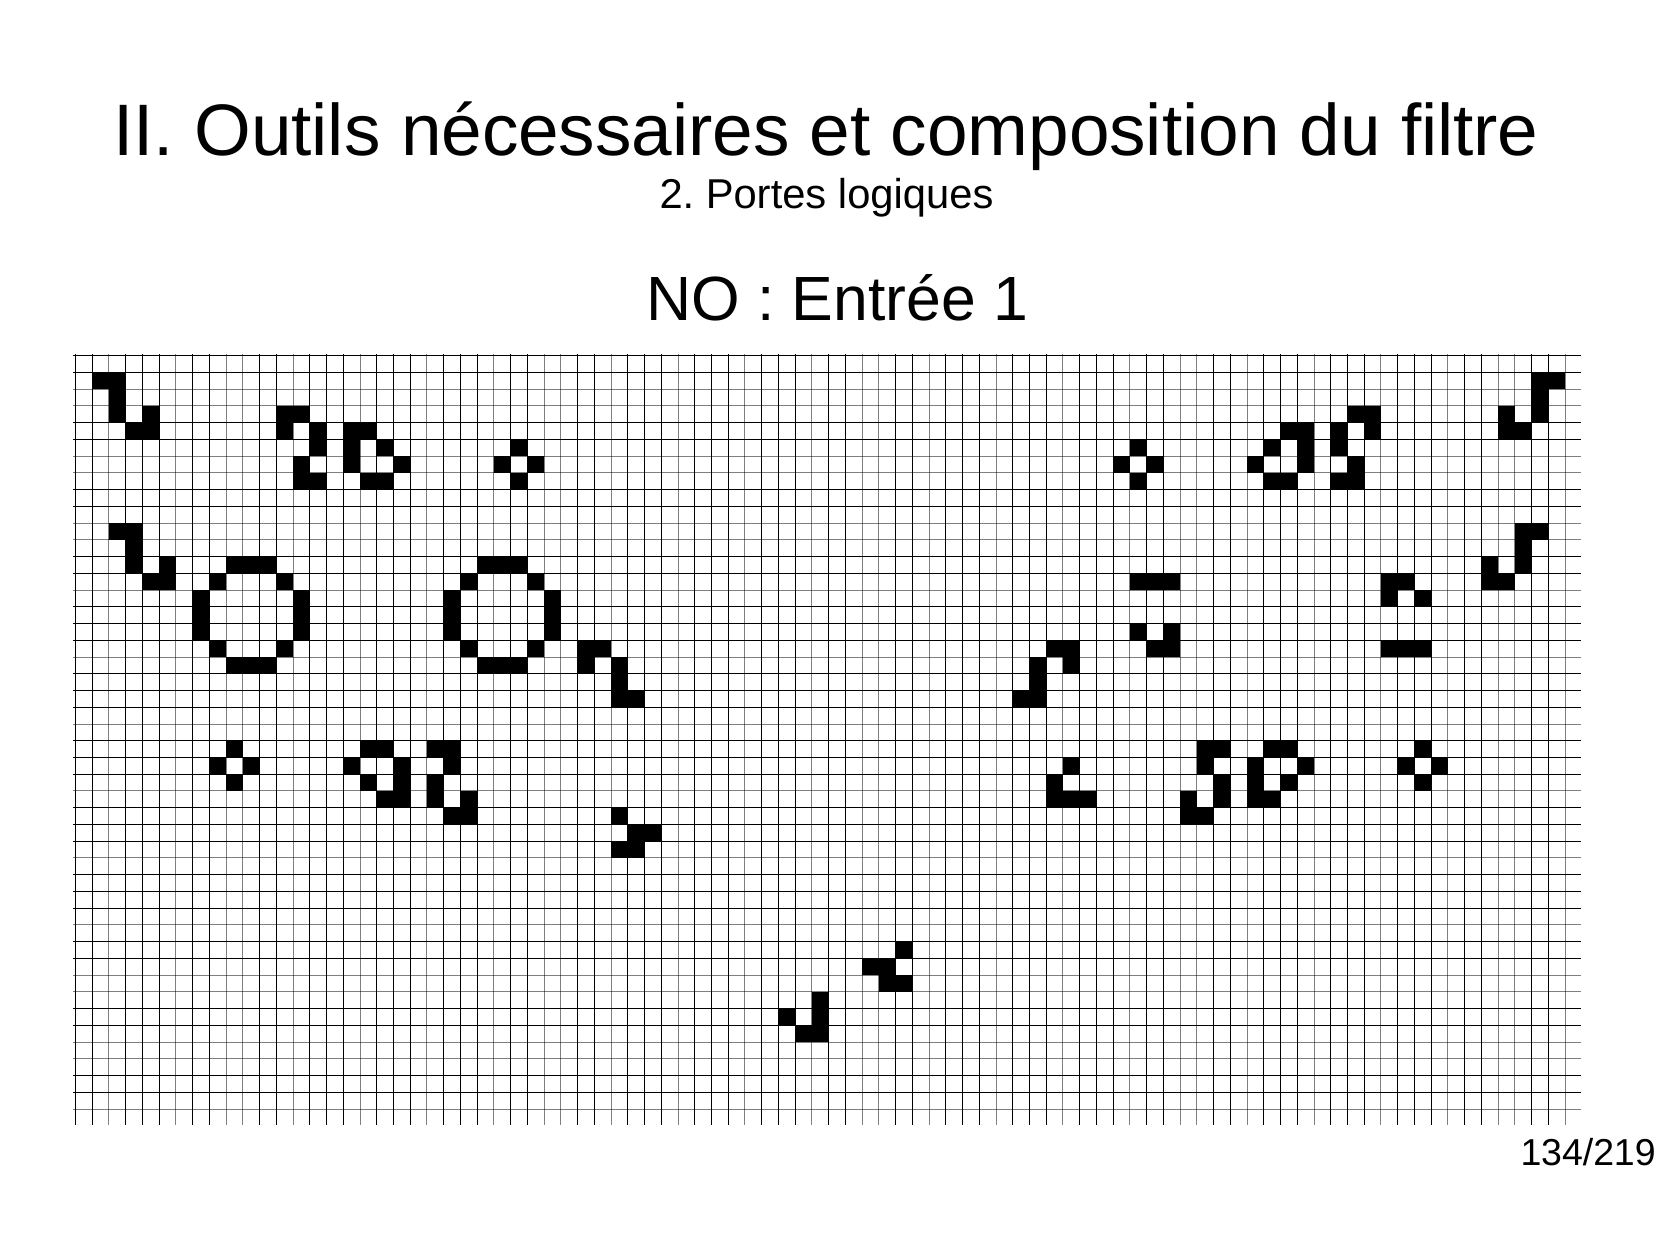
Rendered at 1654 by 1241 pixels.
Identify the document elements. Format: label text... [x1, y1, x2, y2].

picture [73, 354, 1581, 1125]
title II. Outils nécessaires et composition du filtre 2. Portes logiques [82, 49, 1571, 257]
text_box <number>/219 [1505, 1124, 1654, 1182]
text_box NO : Entrée 1 [631, 256, 1044, 342]
